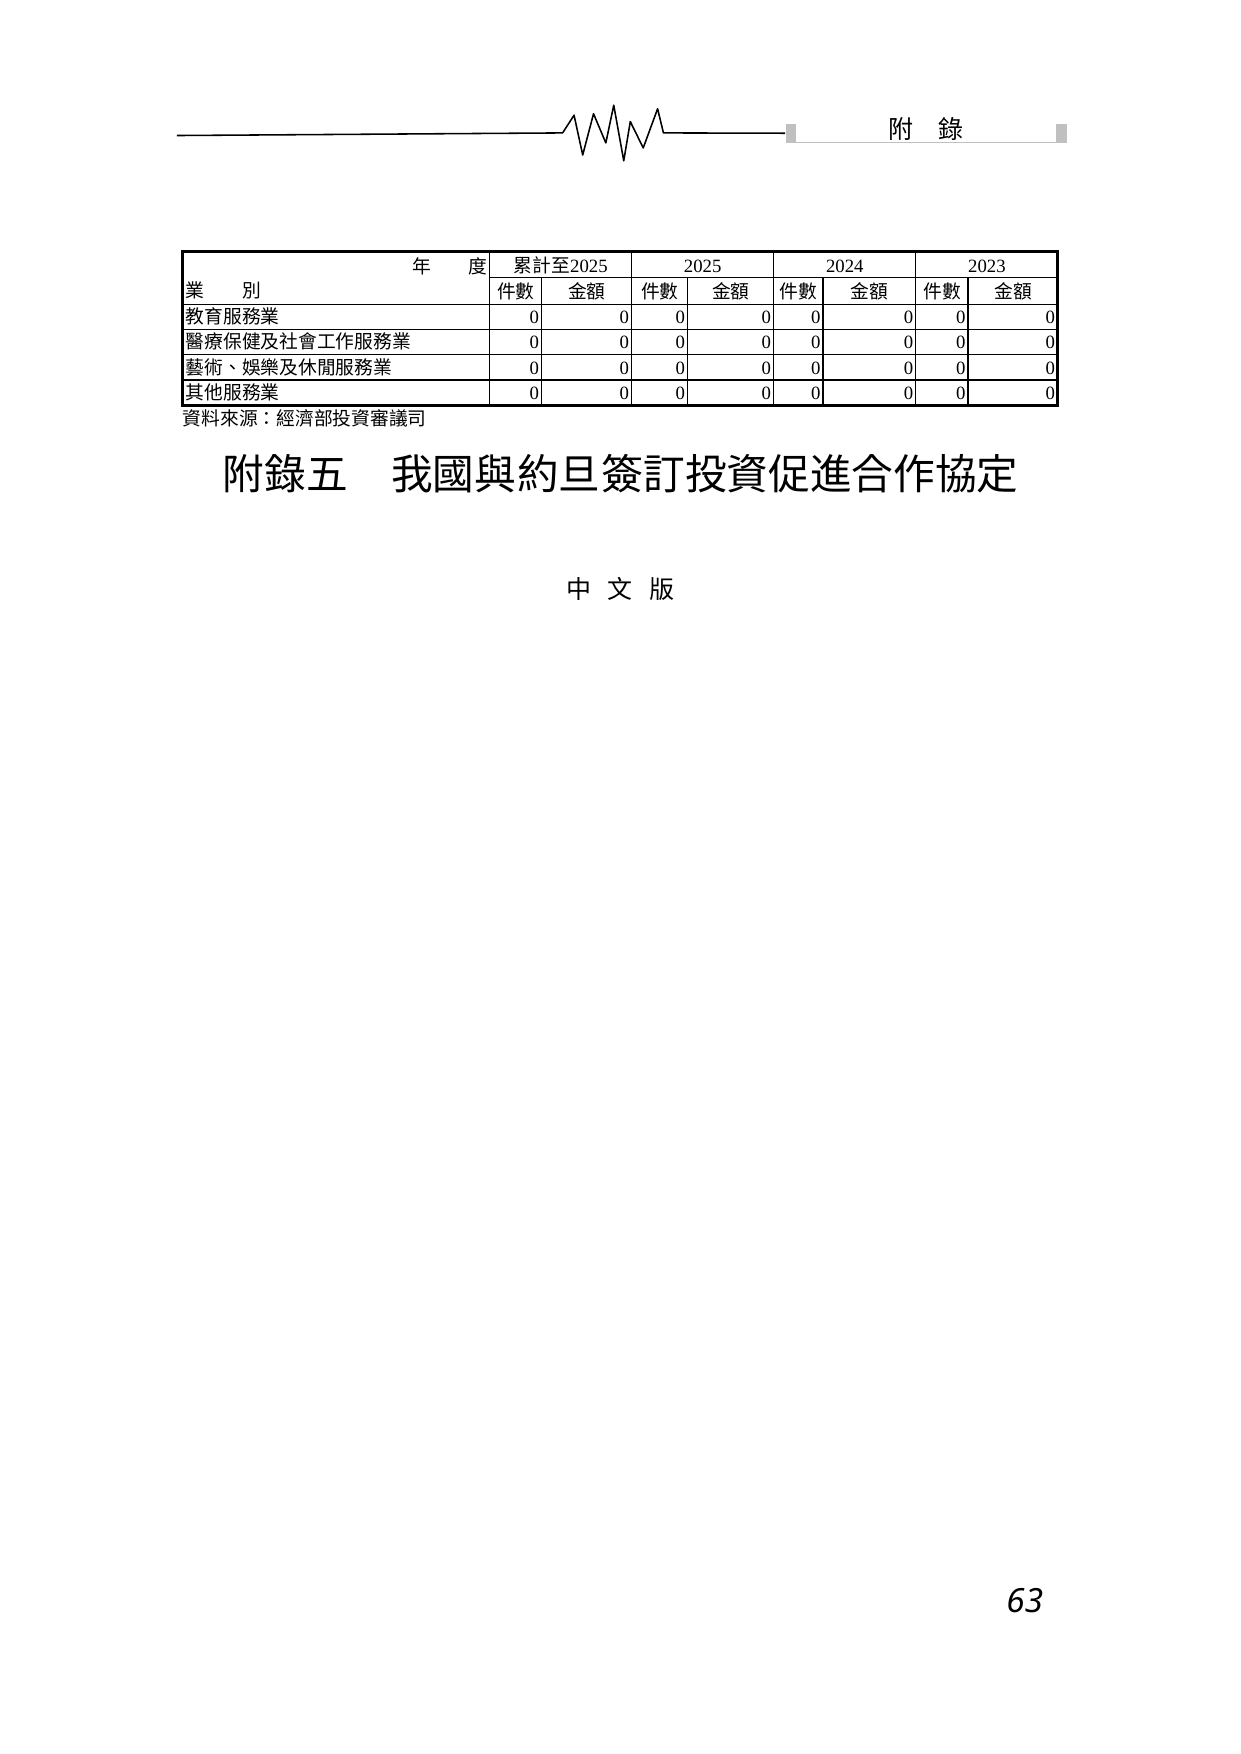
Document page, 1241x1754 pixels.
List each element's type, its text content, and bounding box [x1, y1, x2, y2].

table_cell 0 [632, 305, 687, 329]
table_cell 件數 [490, 278, 541, 303]
table_cell 金額 [542, 278, 631, 303]
text 中文版 [183, 546, 1058, 608]
table_header 2023 [916, 253, 1056, 277]
table_cell 0 [632, 381, 687, 404]
table_cell 0 [490, 381, 541, 404]
table_cell 0 [688, 330, 773, 354]
table_cell 0 [542, 305, 631, 329]
table_cell 0 [916, 330, 967, 354]
table_cell 0 [969, 355, 1056, 379]
table_cell 醫療保健及社會工作服務業 [184, 330, 489, 354]
text 附錄五 我國與約旦簽訂投資促進合作協定 [183, 430, 1058, 492]
table_cell 件數 [632, 278, 687, 303]
text 資料來源：經濟部投資審議司 [183, 407, 1058, 430]
table_cell 0 [632, 355, 687, 379]
table_header 年 度 業 別 [184, 253, 489, 303]
table_cell 件數 [916, 278, 967, 303]
table_cell 0 [688, 381, 773, 404]
table_cell 0 [916, 381, 967, 404]
table_cell 0 [916, 305, 967, 329]
table_cell 0 [824, 305, 915, 329]
table_cell 金額 [824, 278, 915, 303]
table_cell 0 [969, 305, 1056, 329]
table_cell 0 [688, 355, 773, 379]
table_cell 0 [916, 355, 967, 379]
table_cell 0 [824, 381, 915, 404]
table_cell 0 [490, 330, 541, 354]
table_cell 0 [774, 381, 822, 404]
table_cell 0 [542, 355, 631, 379]
table_cell 金額 [688, 278, 773, 303]
table_cell 0 [542, 330, 631, 354]
table_cell 0 [490, 355, 541, 379]
table_cell 0 [969, 330, 1056, 354]
table_header 2024 [774, 253, 915, 277]
table_cell 0 [824, 355, 915, 379]
table_cell 金額 [969, 278, 1056, 303]
table_cell 0 [774, 305, 822, 329]
table_header 2025 [632, 253, 773, 277]
table_cell 藝術、娛樂及休閒服務業 [184, 355, 489, 379]
table_cell 其他服務業 [184, 381, 489, 404]
table_cell 0 [824, 330, 915, 354]
table_cell 0 [542, 381, 631, 404]
table_cell 0 [632, 330, 687, 354]
table_cell 0 [688, 305, 773, 329]
table_cell 0 [774, 355, 822, 379]
table_cell 0 [490, 305, 541, 329]
table_cell 教育服務業 [184, 305, 489, 329]
table_cell 件數 [774, 278, 822, 303]
table_cell 0 [774, 330, 822, 354]
table_header 累計至2025 [490, 253, 631, 277]
table_cell 0 [969, 381, 1056, 404]
